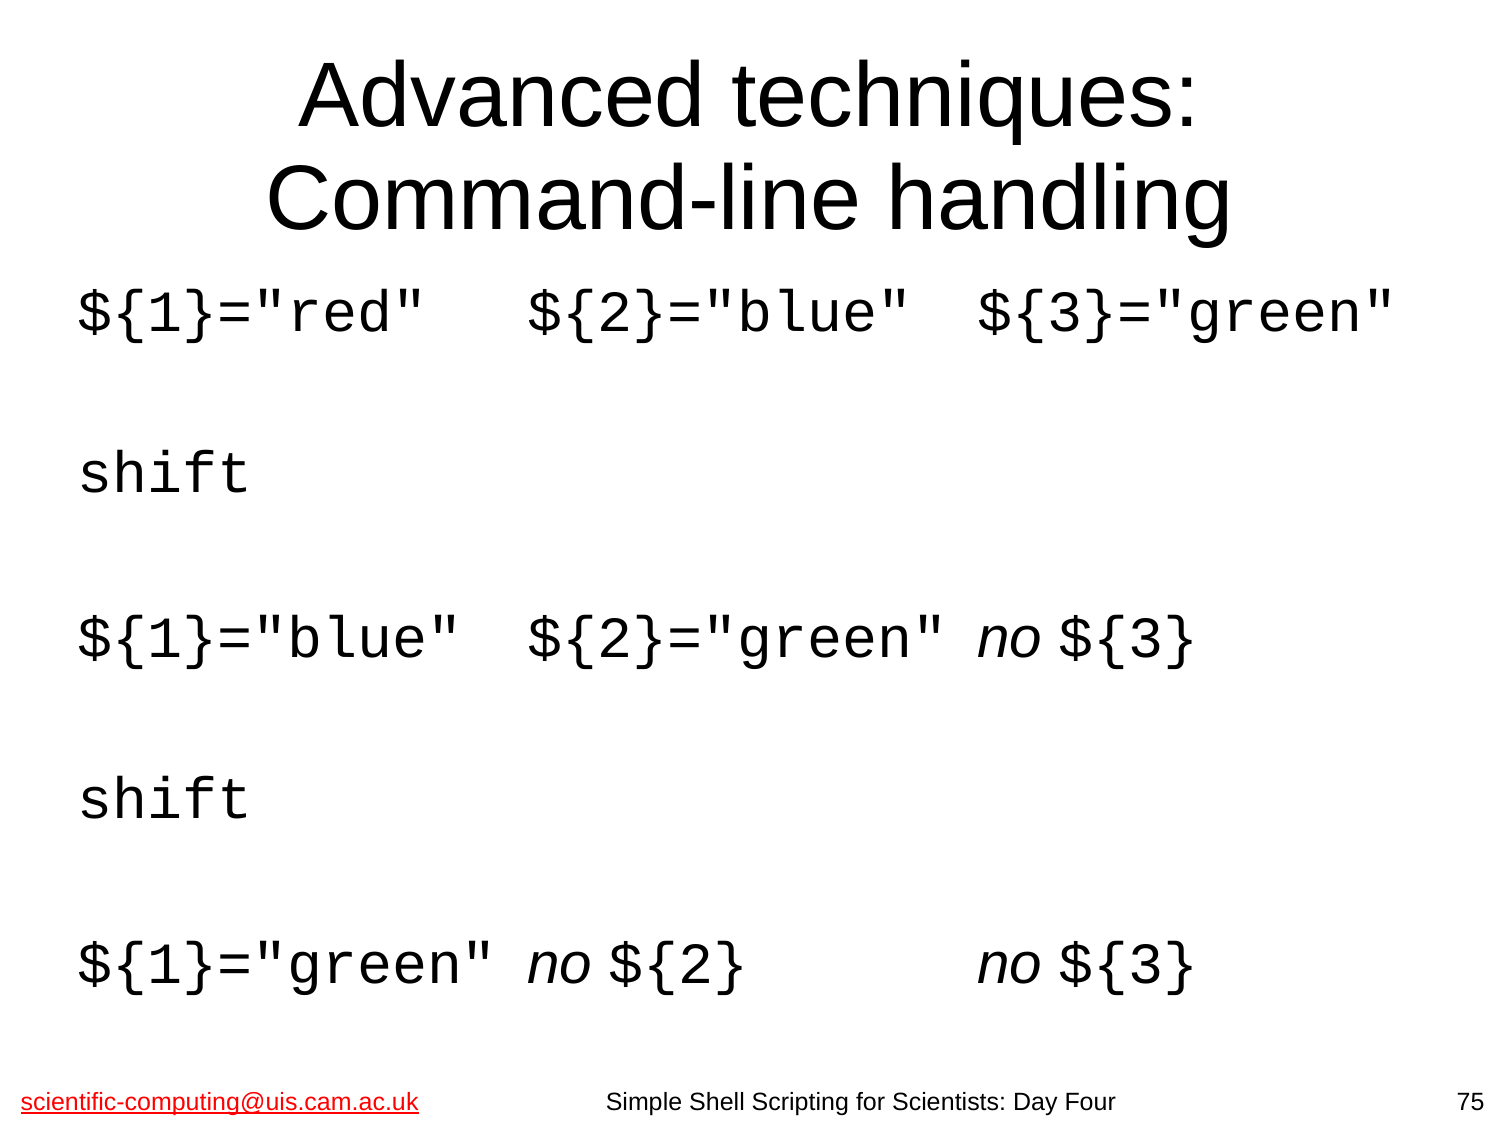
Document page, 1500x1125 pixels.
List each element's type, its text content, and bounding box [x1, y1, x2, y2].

list ${1}="red" ${2}="blue" ${3}="green" shift ${1}="blue" ${2}="green" no ${3} shift ${1}="green" no ${2} no ${3} [62, 274, 1438, 1038]
title Advanced techniques: Command-line handling [112, 36, 1388, 257]
